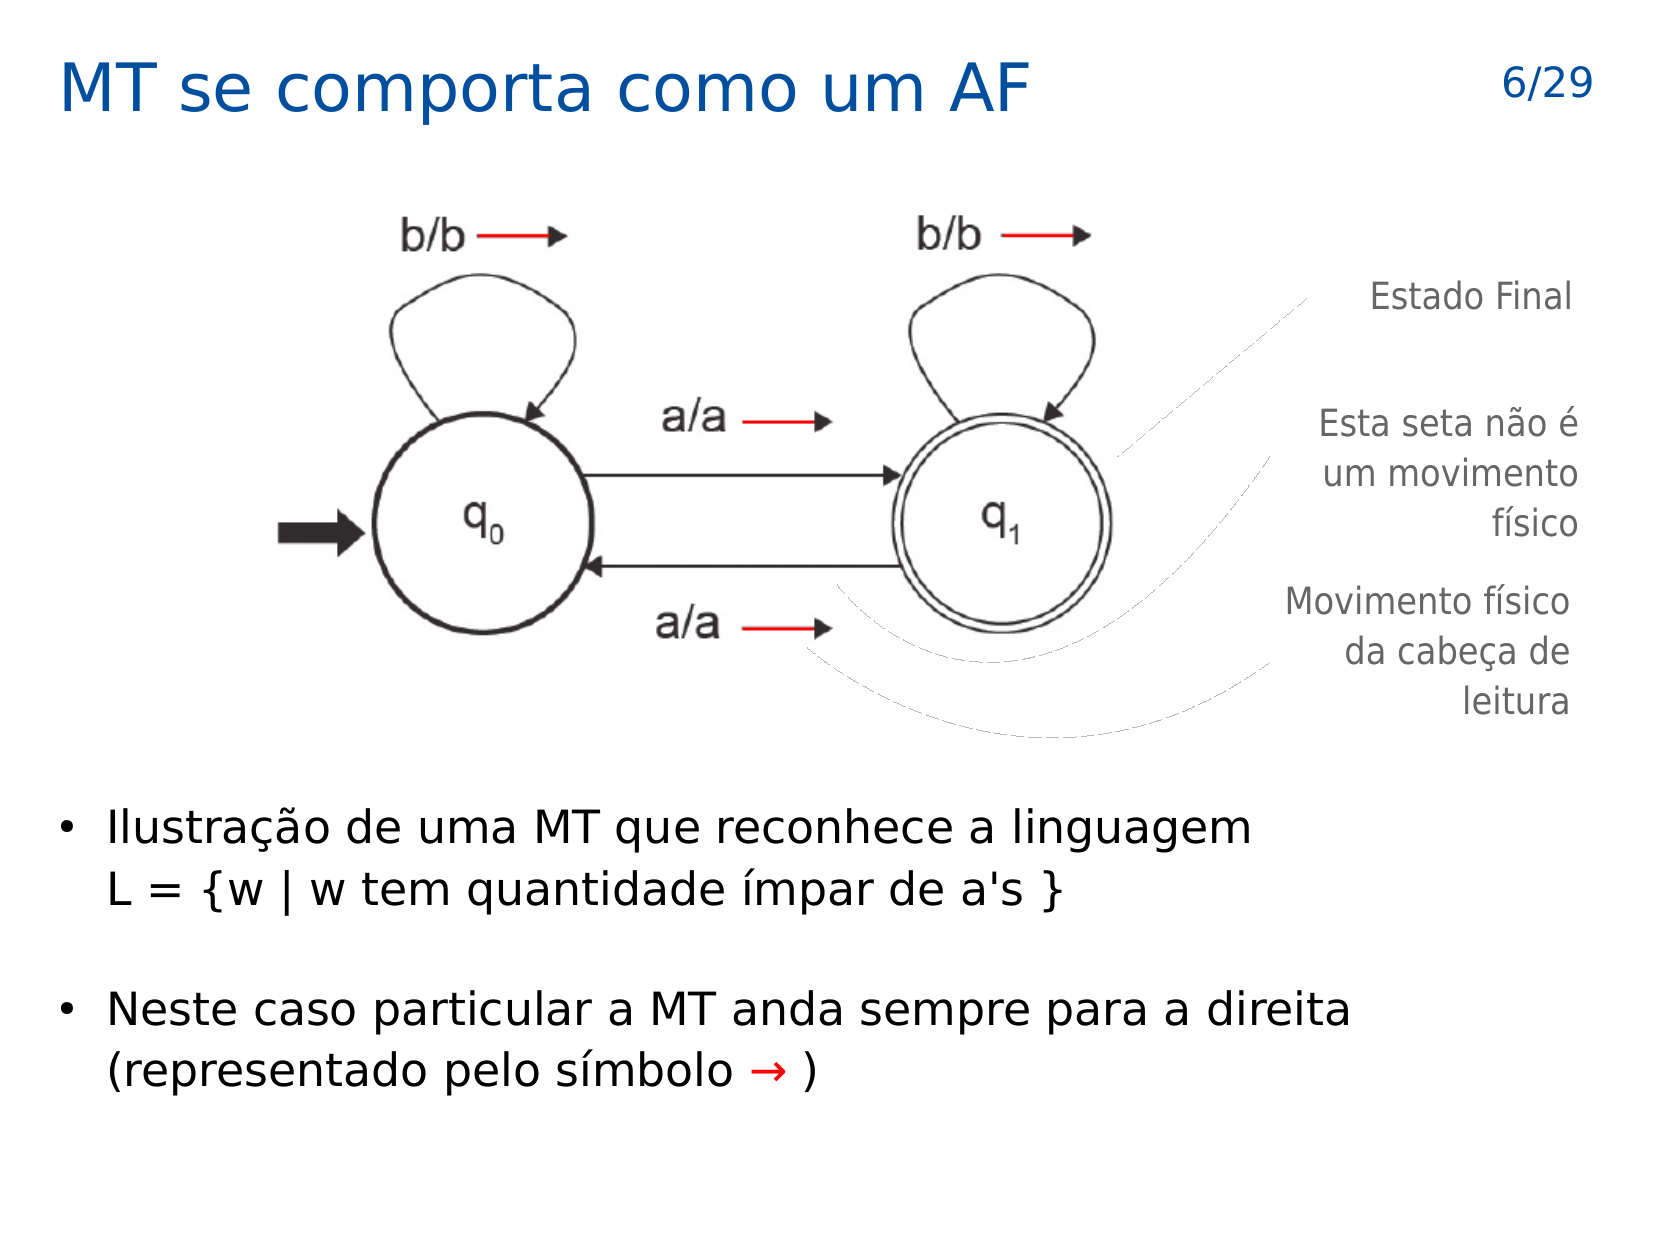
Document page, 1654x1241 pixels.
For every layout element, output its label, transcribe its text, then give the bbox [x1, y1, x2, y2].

list Ilustração de uma MT que reconhece a linguagem L = {w | w tem quantidade ímpar de a's } Neste caso particular a MT anda sempre para a direita (representado pelo símbolo → ) [59, 793, 1595, 1182]
text_box Movimento físico da cabeça de leitura [1269, 565, 1595, 781]
title MT se comporta como um AF [59, 29, 1625, 148]
picture [275, 203, 1118, 648]
text_box Estado Final [1354, 260, 1589, 326]
text_box Esta seta não é um movimento físico [1242, 387, 1595, 553]
